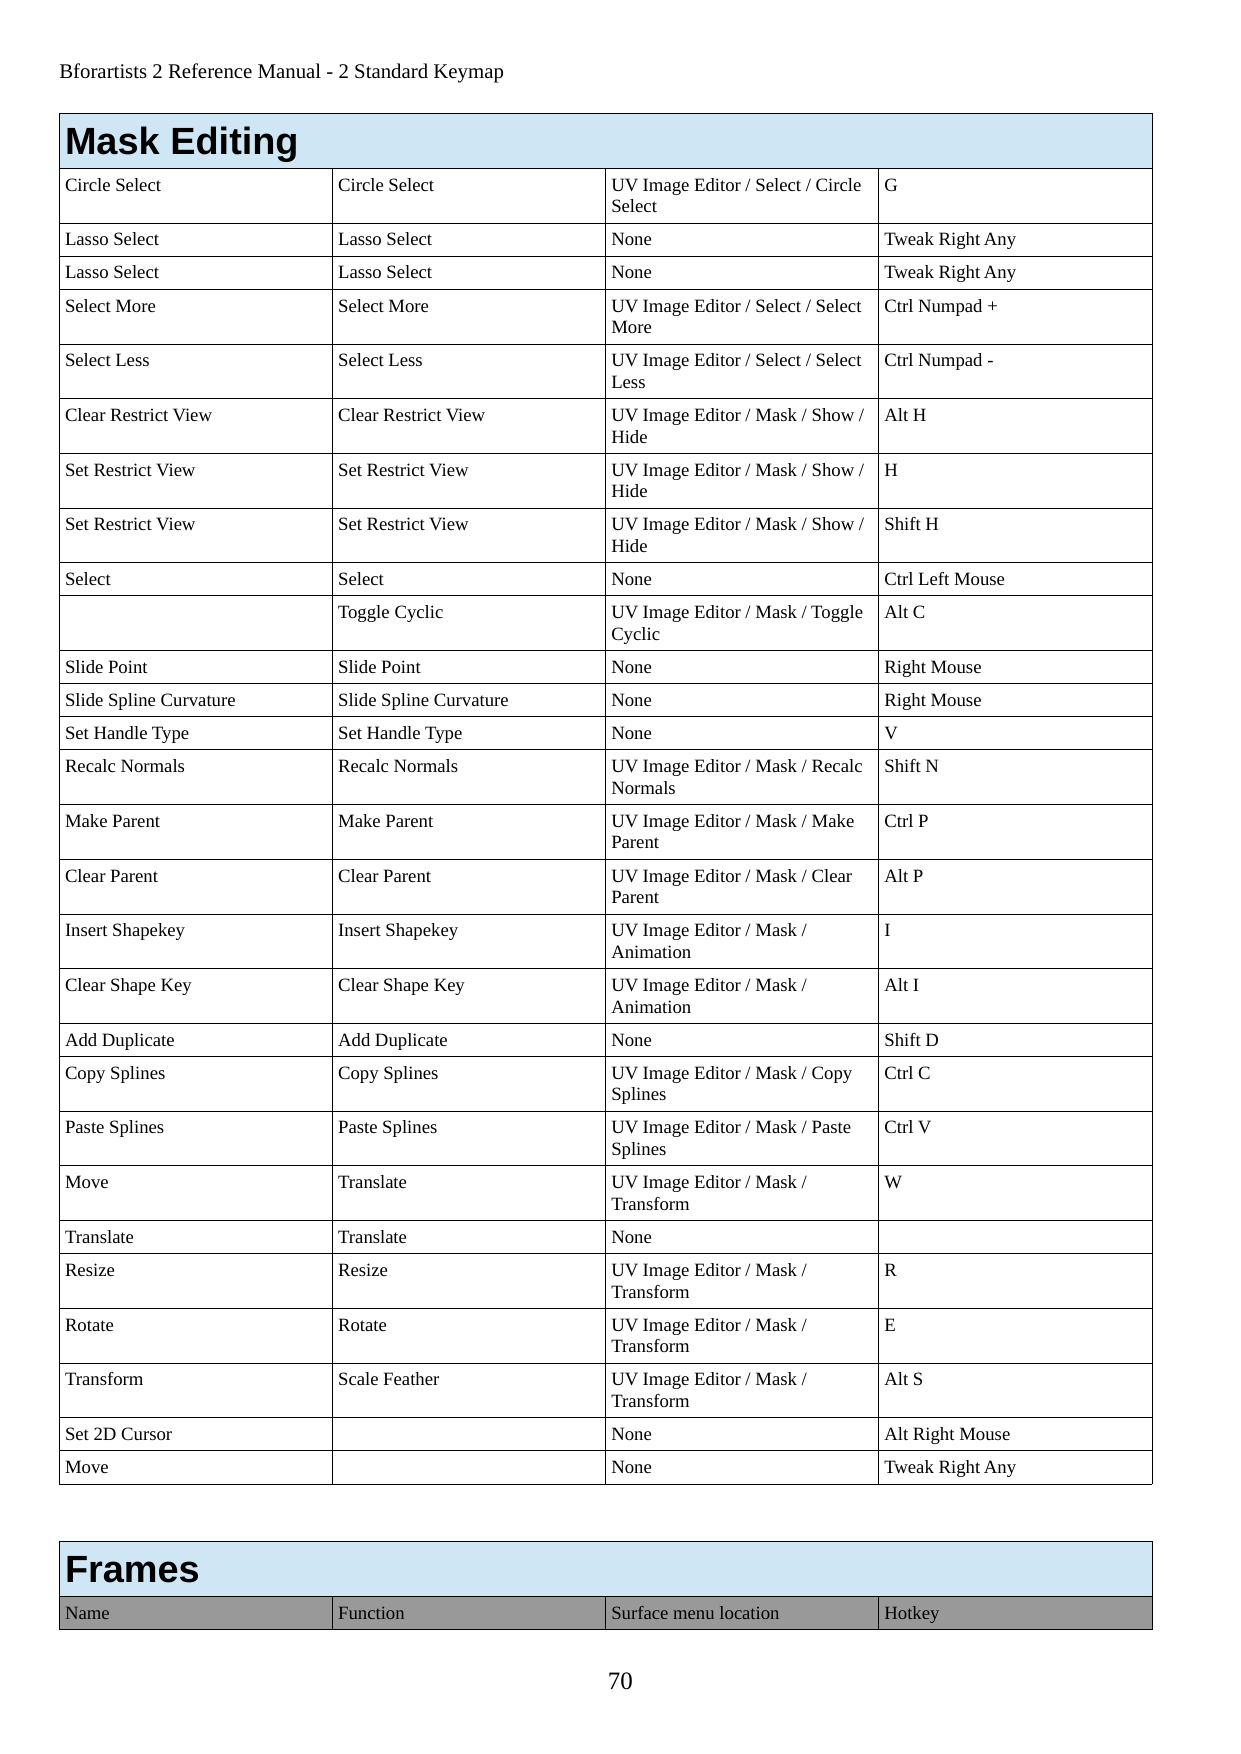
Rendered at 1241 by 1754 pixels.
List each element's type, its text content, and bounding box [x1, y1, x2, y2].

table_cell Clear Parent [333, 860, 605, 913]
table_cell None [606, 1451, 878, 1483]
table_cell Slide Spline Curvature [333, 684, 605, 716]
table_cell Ctrl Numpad - [879, 345, 1152, 398]
table_cell Select Less [60, 345, 332, 398]
table_cell [879, 1221, 1152, 1253]
table_cell R [879, 1254, 1152, 1308]
table_cell Clear Parent [60, 860, 332, 913]
table_cell Move [60, 1166, 332, 1220]
table_cell Select More [60, 290, 332, 343]
table_cell Paste Splines [60, 1112, 332, 1165]
table_cell None [606, 563, 878, 595]
table_cell Translate [60, 1221, 332, 1253]
table_cell None [606, 257, 878, 289]
table_cell UV Image Editor / Mask / Show / Hide [606, 399, 878, 453]
table_cell Clear Restrict View [333, 399, 605, 453]
table_cell None [606, 717, 878, 749]
table_cell Lasso Select [60, 257, 332, 289]
table_cell Ctrl C [879, 1057, 1152, 1111]
table_cell Circle Select [333, 169, 605, 222]
table_cell None [606, 1221, 878, 1253]
table_cell Set Restrict View [60, 454, 332, 507]
table_cell [333, 1418, 605, 1450]
table_cell Set Handle Type [60, 717, 332, 749]
table_cell Recalc Normals [333, 750, 605, 804]
table_cell UV Image Editor / Mask / Animation [606, 969, 878, 1023]
table_cell UV Image Editor / Select / Circle Select [606, 169, 878, 222]
table_cell Ctrl Left Mouse [879, 563, 1152, 595]
table_cell [333, 1451, 605, 1483]
table_cell Shift H [879, 509, 1152, 562]
table_cell None [606, 224, 878, 256]
table_cell UV Image Editor / Select / Select More [606, 290, 878, 343]
table_cell UV Image Editor / Mask / Transform [606, 1309, 878, 1362]
table_cell Clear Shape Key [333, 969, 605, 1023]
table_cell W [879, 1166, 1152, 1220]
table_cell UV Image Editor / Mask / Recalc Normals [606, 750, 878, 804]
table_cell Set 2D Cursor [60, 1418, 332, 1450]
table_cell H [879, 454, 1152, 507]
table_header Mask Editing [60, 114, 1152, 168]
table_cell Name [60, 1597, 332, 1629]
table_cell Copy Splines [333, 1057, 605, 1111]
table_cell Clear Shape Key [60, 969, 332, 1023]
table_cell Scale Feather [333, 1364, 605, 1417]
table_cell Paste Splines [333, 1112, 605, 1165]
table_cell UV Image Editor / Mask / Paste Splines [606, 1112, 878, 1165]
table_cell V [879, 717, 1152, 749]
table_cell E [879, 1309, 1152, 1362]
table_cell Transform [60, 1364, 332, 1417]
table_cell Select [333, 563, 605, 595]
table_cell Alt H [879, 399, 1152, 453]
table_cell UV Image Editor / Mask / Show / Hide [606, 509, 878, 562]
table_cell Clear Restrict View [60, 399, 332, 453]
table_cell Copy Splines [60, 1057, 332, 1111]
table_cell Rotate [333, 1309, 605, 1362]
table_cell Ctrl P [879, 805, 1152, 859]
table_cell Tweak Right Any [879, 224, 1152, 256]
table_cell Slide Point [333, 651, 605, 683]
table_cell Right Mouse [879, 651, 1152, 683]
table_cell Toggle Cyclic [333, 596, 605, 650]
table_cell Select [60, 563, 332, 595]
table_cell None [606, 1024, 878, 1056]
table_cell Set Restrict View [60, 509, 332, 562]
table_cell Lasso Select [60, 224, 332, 256]
table_cell Set Restrict View [333, 454, 605, 507]
table_cell Rotate [60, 1309, 332, 1362]
table_cell Recalc Normals [60, 750, 332, 804]
table_cell Lasso Select [333, 257, 605, 289]
table_cell Tweak Right Any [879, 1451, 1152, 1483]
table_cell [60, 596, 332, 650]
table_cell Function [333, 1597, 605, 1629]
table_cell Circle Select [60, 169, 332, 222]
table_cell Add Duplicate [333, 1024, 605, 1056]
table_cell Hotkey [879, 1597, 1152, 1629]
table_cell Set Handle Type [333, 717, 605, 749]
table_cell UV Image Editor / Mask / Transform [606, 1364, 878, 1417]
table_cell Alt C [879, 596, 1152, 650]
table_cell Alt P [879, 860, 1152, 913]
table_cell Resize [60, 1254, 332, 1308]
table_cell Add Duplicate [60, 1024, 332, 1056]
table_cell UV Image Editor / Mask / Transform [606, 1254, 878, 1308]
table_cell Move [60, 1451, 332, 1483]
table_cell UV Image Editor / Mask / Show / Hide [606, 454, 878, 507]
table_cell UV Image Editor / Mask / Copy Splines [606, 1057, 878, 1111]
table_cell Resize [333, 1254, 605, 1308]
table_cell Translate [333, 1221, 605, 1253]
table_cell Ctrl V [879, 1112, 1152, 1165]
table_cell Surface menu location [606, 1597, 878, 1629]
table_cell Alt Right Mouse [879, 1418, 1152, 1450]
table_cell Make Parent [333, 805, 605, 859]
table_cell Alt S [879, 1364, 1152, 1417]
table_cell Make Parent [60, 805, 332, 859]
table_cell Shift N [879, 750, 1152, 804]
table_cell UV Image Editor / Mask / Transform [606, 1166, 878, 1220]
table_cell I [879, 915, 1152, 968]
table_cell UV Image Editor / Mask / Animation [606, 915, 878, 968]
table_cell Select Less [333, 345, 605, 398]
table_cell Right Mouse [879, 684, 1152, 716]
table_cell Insert Shapekey [60, 915, 332, 968]
table_cell Tweak Right Any [879, 257, 1152, 289]
table_cell Shift D [879, 1024, 1152, 1056]
table_cell Insert Shapekey [333, 915, 605, 968]
table_header Frames [60, 1542, 1152, 1596]
table_cell Slide Spline Curvature [60, 684, 332, 716]
table_cell UV Image Editor / Mask / Clear Parent [606, 860, 878, 913]
table_cell None [606, 684, 878, 716]
table_cell Set Restrict View [333, 509, 605, 562]
table_cell None [606, 651, 878, 683]
table_cell Ctrl Numpad + [879, 290, 1152, 343]
table_cell Translate [333, 1166, 605, 1220]
table_cell Select More [333, 290, 605, 343]
table_cell None [606, 1418, 878, 1450]
table_cell G [879, 169, 1152, 222]
table_cell Slide Point [60, 651, 332, 683]
table_cell UV Image Editor / Select / Select Less [606, 345, 878, 398]
table_cell Lasso Select [333, 224, 605, 256]
table_cell UV Image Editor / Mask / Toggle Cyclic [606, 596, 878, 650]
table_cell Alt I [879, 969, 1152, 1023]
table_cell UV Image Editor / Mask / Make Parent [606, 805, 878, 859]
